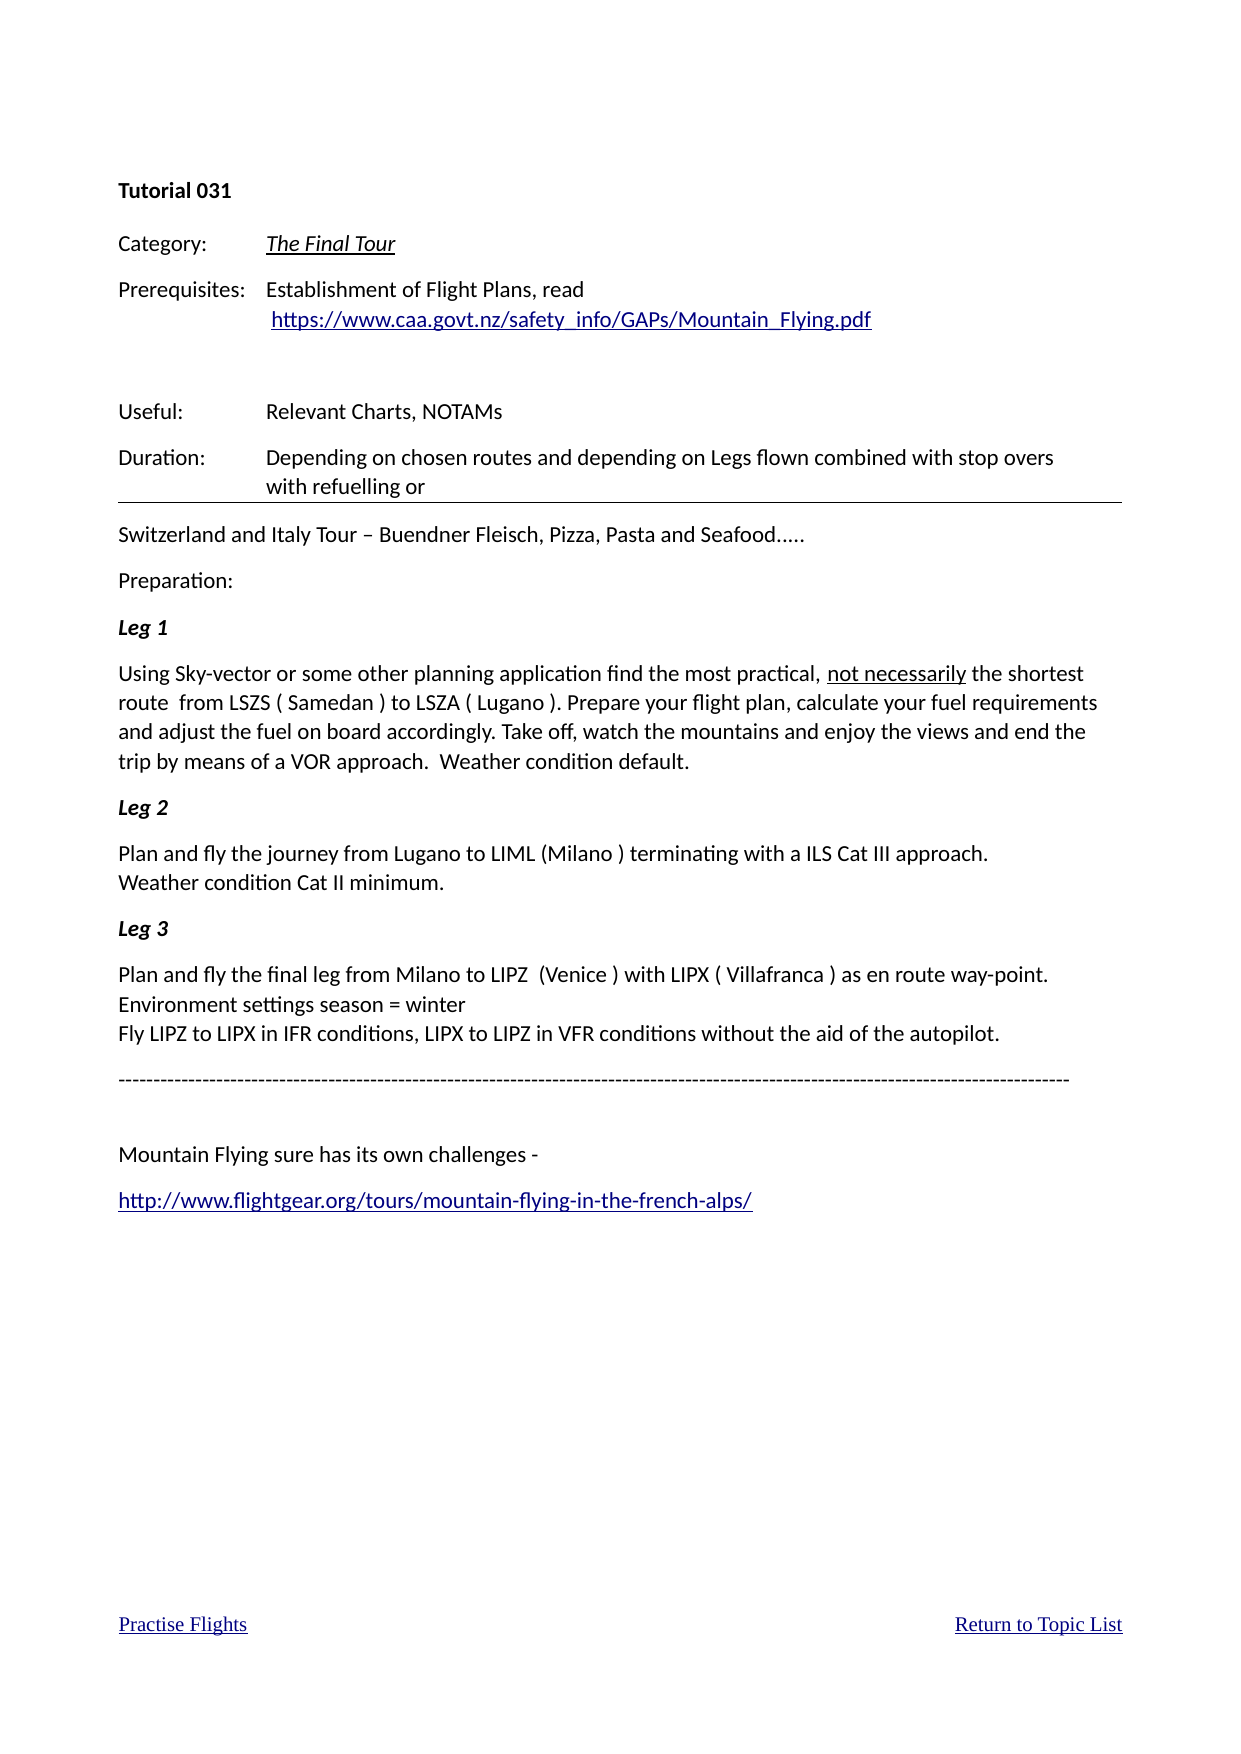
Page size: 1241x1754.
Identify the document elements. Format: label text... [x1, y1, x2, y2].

text Leg 1 [118, 613, 1122, 641]
text Leg 3 [118, 914, 1122, 942]
text Prerequisites: Establishment of Flight Plans, read https://www.caa.govt.nz/safety_info/GAPs/Mountain_Flying.pdf [118, 275, 1122, 333]
text Leg 2 [118, 793, 1122, 821]
text Useful: Relevant Charts, NOTAMs [118, 397, 1122, 425]
text ---------------------------------------------------------------------------------------------------------------------------------------- [118, 1065, 1122, 1122]
text Preparation: [118, 567, 1122, 594]
text http://www.flightgear.org/tours/mountain-flying-in-the-french-alps/ [118, 1187, 1122, 1214]
text Plan and fly the journey from Lugano to LIML (Milano ) terminating with a ILS Cat III approach. Weather condition Cat II minimum. [118, 839, 1122, 896]
text Plan and fly the final leg from Milano to LIPZ (Venice ) with LIPX ( Villafranca ) as en route way-point. Environment settings season = winter Fly LIPZ to LIPX in IFR conditions, LIPX to LIPZ in VFR conditions without the aid of the autopilot. [118, 960, 1122, 1047]
text Mountain Flying sure has its own challenges - [118, 1141, 1122, 1168]
text Duration: Depending on chosen routes and depending on Legs flown combined with stop overs with refuelling or [118, 443, 1122, 502]
text Using Sky-vector or some other planning application find the most practical, not necessarily the shortest route from LSZS ( Samedan ) to LSZA ( Lugano ). Prepare your flight plan, calculate your fuel requirements and adjust the fuel on board accordingly. Take off, watch the mountains and enjoy the views and end the trip by means of a VOR approach. Weather condition default. [118, 659, 1122, 775]
text Category: The Final Tour [118, 229, 1122, 257]
text Switzerland and Italy Tour – Buendner Fleisch, Pizza, Pasta and Seafood..... [118, 521, 1122, 548]
text Tutorial 031 [118, 176, 1122, 204]
